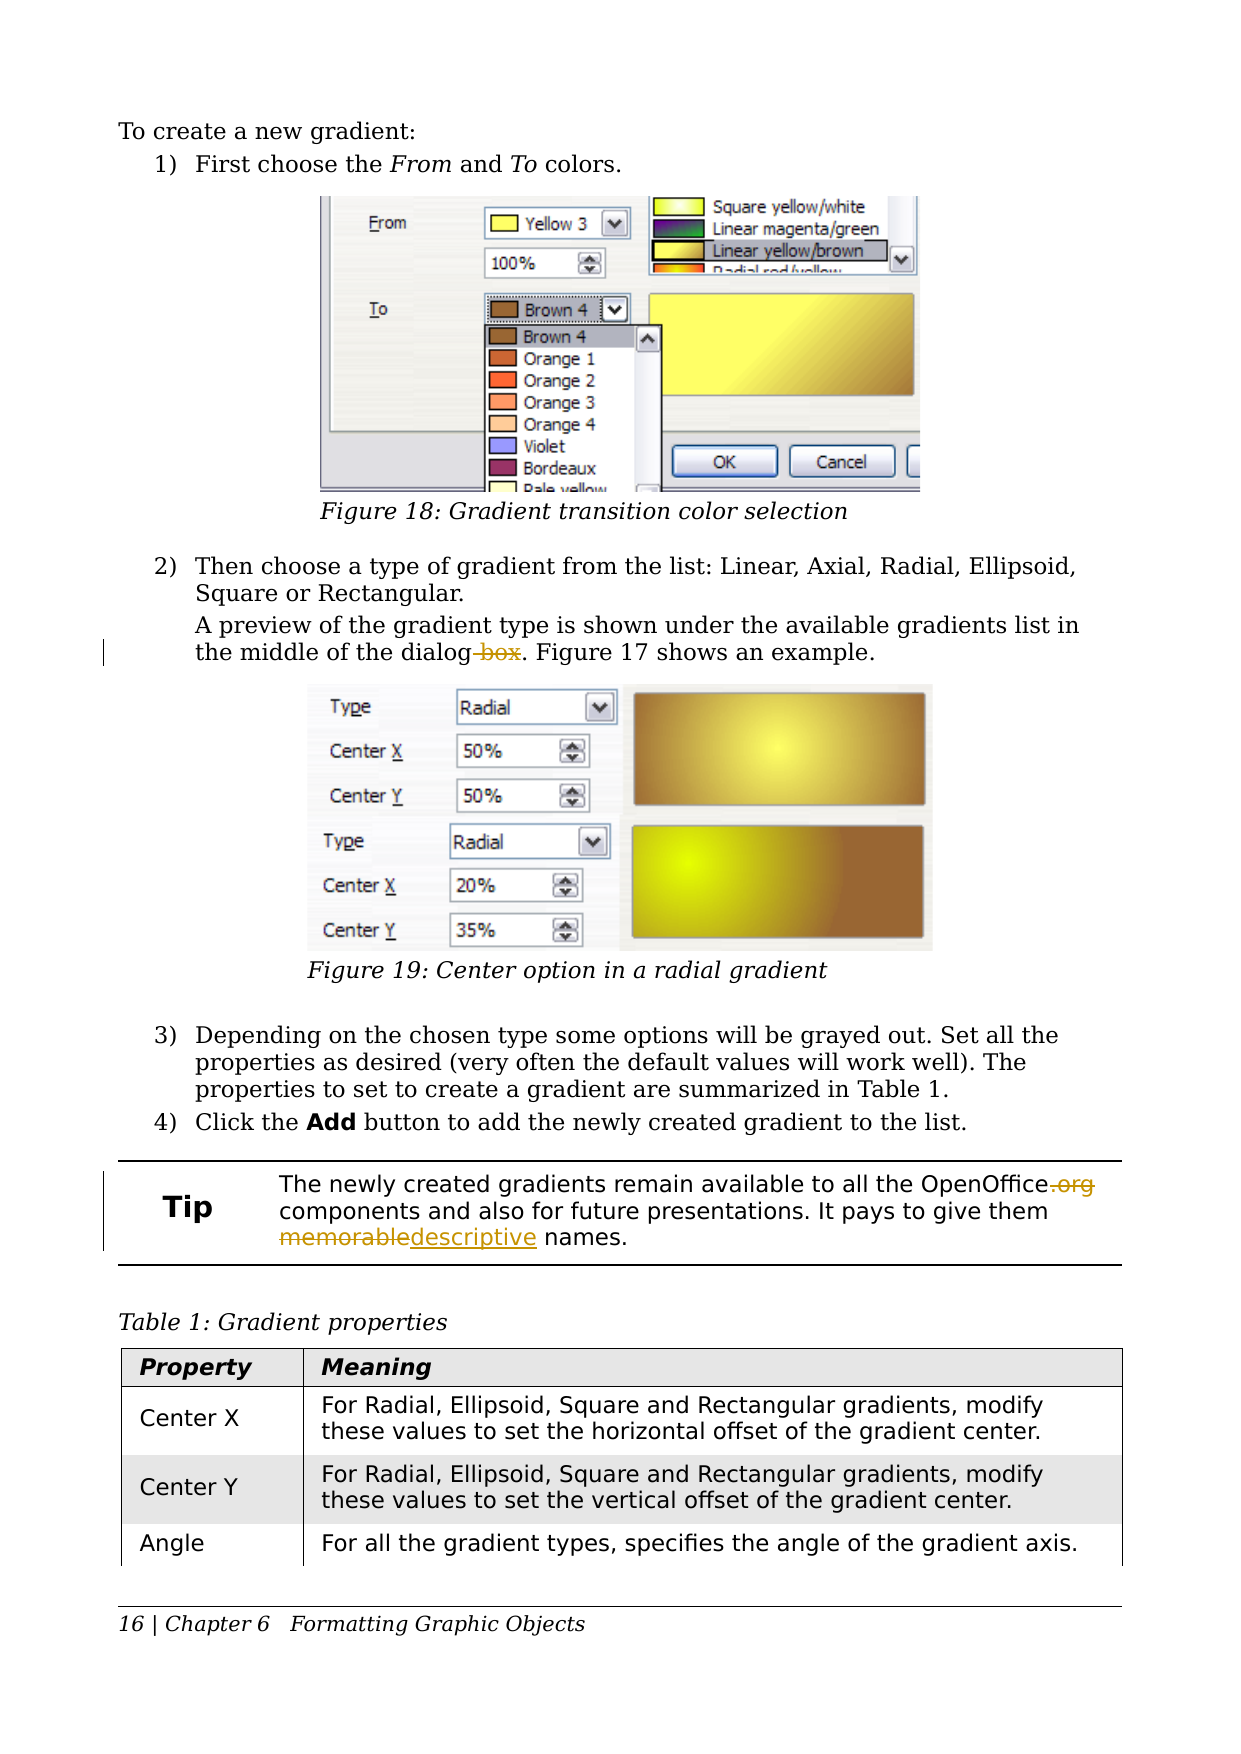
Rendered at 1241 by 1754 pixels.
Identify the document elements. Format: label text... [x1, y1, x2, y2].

table_cell For Radial, Ellipsoid, Square and Rectangular gradients, modify these values to set the horizontal offset of the gradient center. [304, 1387, 1122, 1455]
table_cell For Radial, Ellipsoid, Square and Rectangular gradients, modify these values to set the vertical offset of the gradient center. [304, 1455, 1122, 1524]
table_cell Center X [122, 1387, 303, 1455]
table_cell For all the gradient types, specifies the angle of the gradient axis. [304, 1524, 1122, 1566]
text Table 1: Gradient properties [118, 1309, 1122, 1335]
table_header The newly created gradients remain available to all the OpenOffice components and also for future presentations. It pays to give them descriptive names. [258, 1162, 1122, 1264]
list To create a new gradient: [118, 118, 1122, 145]
text Figure 18: Gradient transition color selection [320, 498, 920, 525]
list Then choose a type of gradient from the list: Linear, Axial, Radial, Ellipsoid, Square or Rectangular. [177, 553, 1122, 606]
table_cell Angle [122, 1524, 303, 1566]
table_header Meaning [304, 1349, 1122, 1386]
list A preview of the gradient type is shown under the available gradients list in the middle of the dialog. Figure 17 shows an example. [195, 613, 1122, 666]
text Figure 19: Center option in a radial gradient [307, 957, 933, 984]
list First choose the From and To colors. [177, 151, 1122, 178]
picture [307, 684, 933, 951]
list Depending on the chosen type some options will be grayed out. Set all the properties as desired (very often the default values will work well). The properties to set to create a gradient are summarized in Table 1. [177, 1022, 1122, 1102]
picture [320, 196, 921, 492]
list Click the Add button to add the newly created gradient to the list. [177, 1109, 1122, 1135]
table_header Tip [118, 1162, 257, 1264]
table_header Property [122, 1349, 303, 1386]
table_cell Center Y [122, 1455, 303, 1524]
